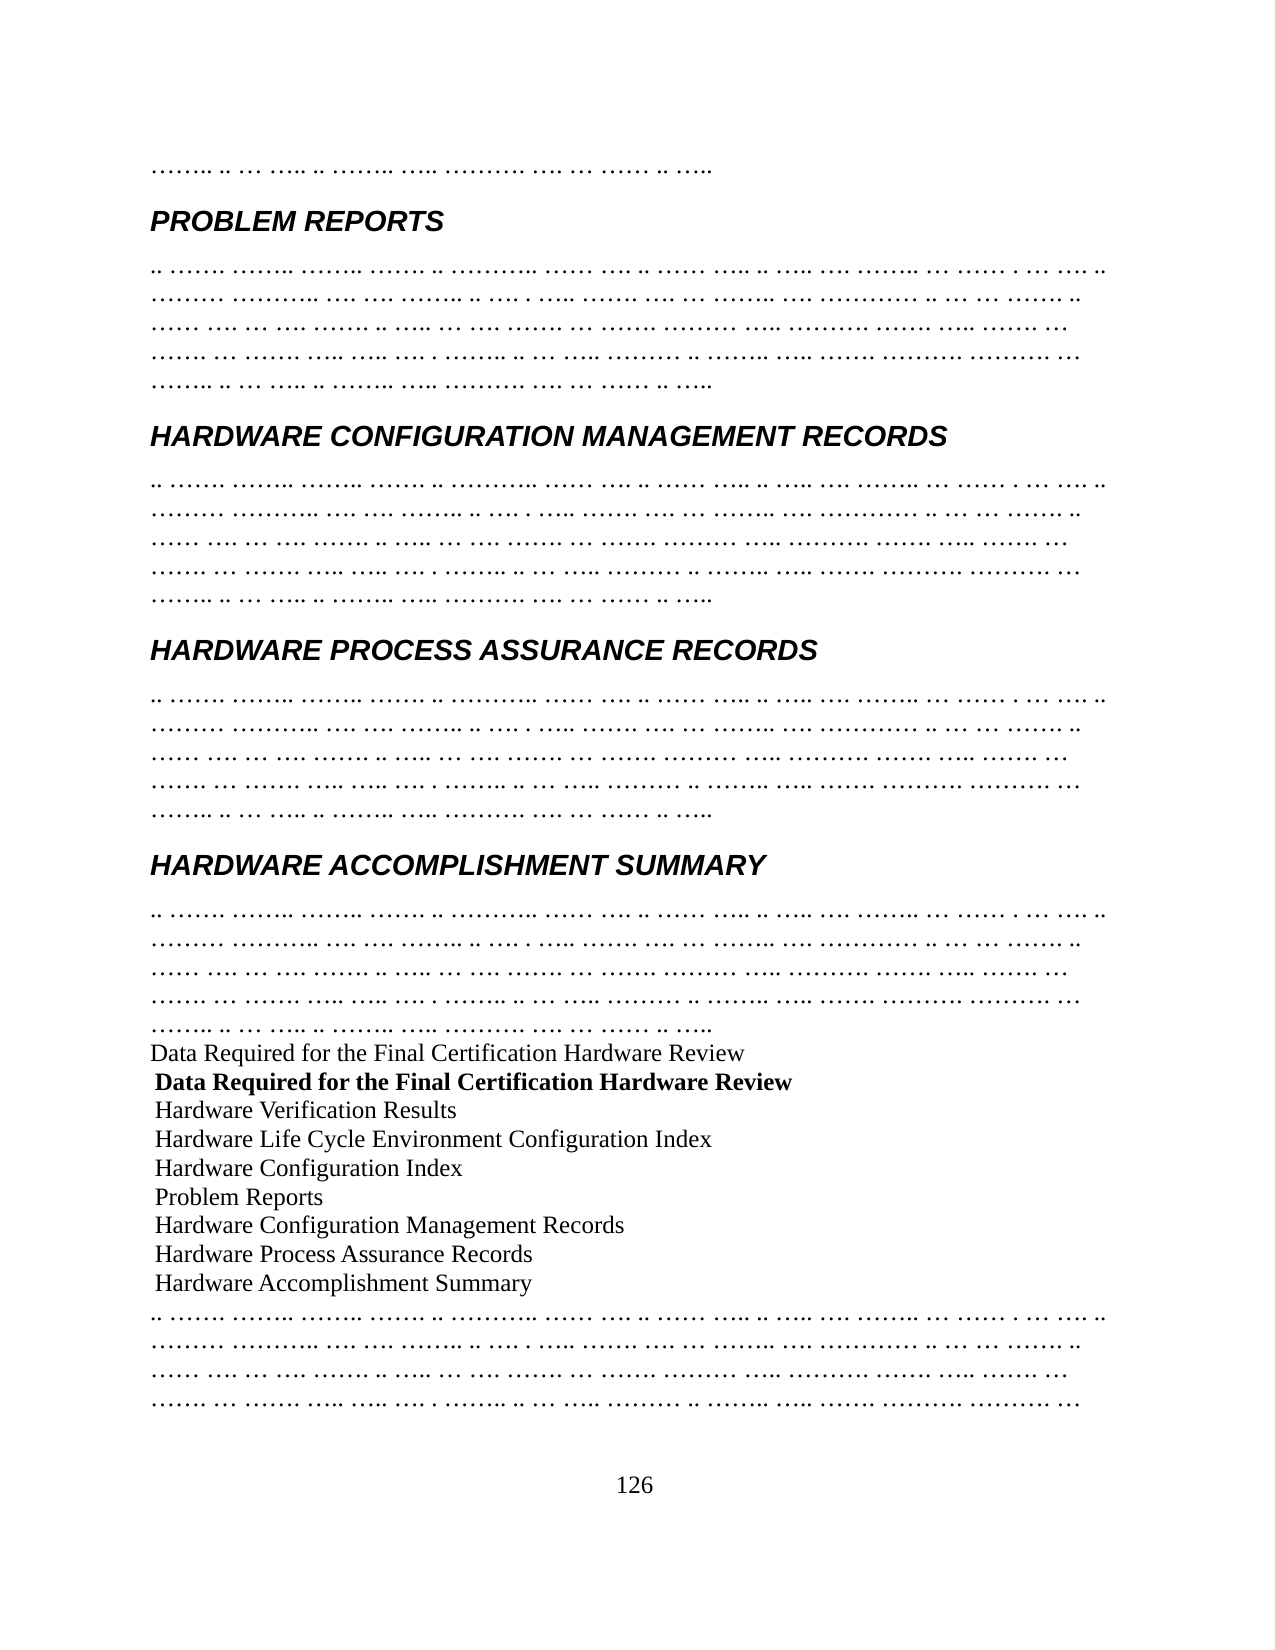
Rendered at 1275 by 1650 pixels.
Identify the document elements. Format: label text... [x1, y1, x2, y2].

subtitle HARDWARE ACCOMPLISHMENT SUMMARY [150, 848, 1125, 882]
subtitle HARDWARE CONFIGURATION MANAGEMENT RECORDS [150, 418, 1125, 452]
table_cell Hardware Life Cycle Environment Configuration Index [150, 1124, 1125, 1153]
text .. ……. …….. …….. ……. .. ……….. …… …. .. …… ….. .. ….. …. …….. … …… . … …. .. ……… ……….. …. …. …….. .. …. . ….. ……. …. … …….. …. ………… .. … … ……. .. …… …. … …. ……. .. ….. … …. ……. … ……. ……… ….. ………. ……. ….. ……. … ……. … ……. ….. ….. …. . …….. .. … ….. ……… .. …….. ….. ……. ………. ………. … …….. .. … ….. .. …….. ….. ………. …. … …… .. ….. [150, 894, 1125, 1038]
table_header Data Required for the Final Certification Hardware Review [150, 1067, 1125, 1095]
table_cell Hardware Accomplishment Summary [150, 1268, 1125, 1297]
table_cell Hardware Configuration Management Records [150, 1210, 1125, 1239]
text …….. .. … ….. .. …….. ….. ………. …. … …… .. ….. [150, 150, 1125, 179]
table_cell Hardware Verification Results [150, 1095, 1125, 1124]
table_cell Hardware Process Assurance Records [150, 1239, 1125, 1268]
text .. ……. …….. …….. ……. .. ……….. …… …. .. …… ….. .. ….. …. …….. … …… . … …. .. ……… ……….. …. …. …….. .. …. . ….. ……. …. … …….. …. ………… .. … … ……. .. …… …. … …. ……. .. ….. … …. ……. … ……. ……… ….. ………. ……. ….. ……. … ……. … ……. ….. ….. …. . …….. .. … ….. ……… .. …….. ….. ……. ………. ………. … …….. .. … ….. .. …….. ….. ………. …. … …… .. ….. [150, 250, 1125, 393]
table_cell Problem Reports [150, 1182, 1125, 1210]
text .. ……. …….. …….. ……. .. ……….. …… …. .. …… ….. .. ….. …. …….. … …… . … …. .. ……… ……….. …. …. …….. .. …. . ….. ……. …. … …….. …. ………… .. … … ……. .. …… …. … …. ……. .. ….. … …. ……. … ……. ……… ….. ………. ……. ….. ……. … ……. … ……. ….. ….. …. . …….. .. … ….. ……… .. …….. ….. ……. ………. ………. … …….. .. … ….. .. …….. ….. ………. …. … …… .. ….. [150, 464, 1125, 608]
subtitle HARDWARE PROCESS ASSURANCE RECORDS [150, 633, 1125, 667]
subtitle PROBLEM REPORTS [150, 204, 1125, 237]
text .. ……. …….. …….. ……. .. ……….. …… …. .. …… ….. .. ….. …. …….. … …… . … …. .. ……… ……….. …. …. …….. .. …. . ….. ……. …. … …….. …. ………… .. … … ……. .. …… …. … …. ……. .. ….. … …. ……. … ……. ……… ….. ………. ……. ….. ……. … ……. … ……. ….. ….. …. . …….. .. … ….. ……… .. …….. ….. ……. ………. ………. … …….. .. … ….. .. …….. ….. ………. …. … …… .. ….. [150, 679, 1125, 823]
text .. ……. …….. …….. ……. .. ……….. …… …. .. …… ….. .. ….. …. …….. … …… . … …. .. ……… ……….. …. …. …….. .. …. . ….. ……. …. … …….. …. ………… .. … … ……. .. …… …. … …. ……. .. ….. … …. ……. … ……. ……… ….. ………. ……. ….. ……. … ……. … ……. ….. ….. …. . …….. .. … ….. ……… .. …….. ….. ……. ………. ………. … [150, 1297, 1125, 1412]
text Data Required for the Final Certification Hardware Review [150, 1038, 1125, 1067]
table_cell Hardware Configuration Index [150, 1153, 1125, 1182]
